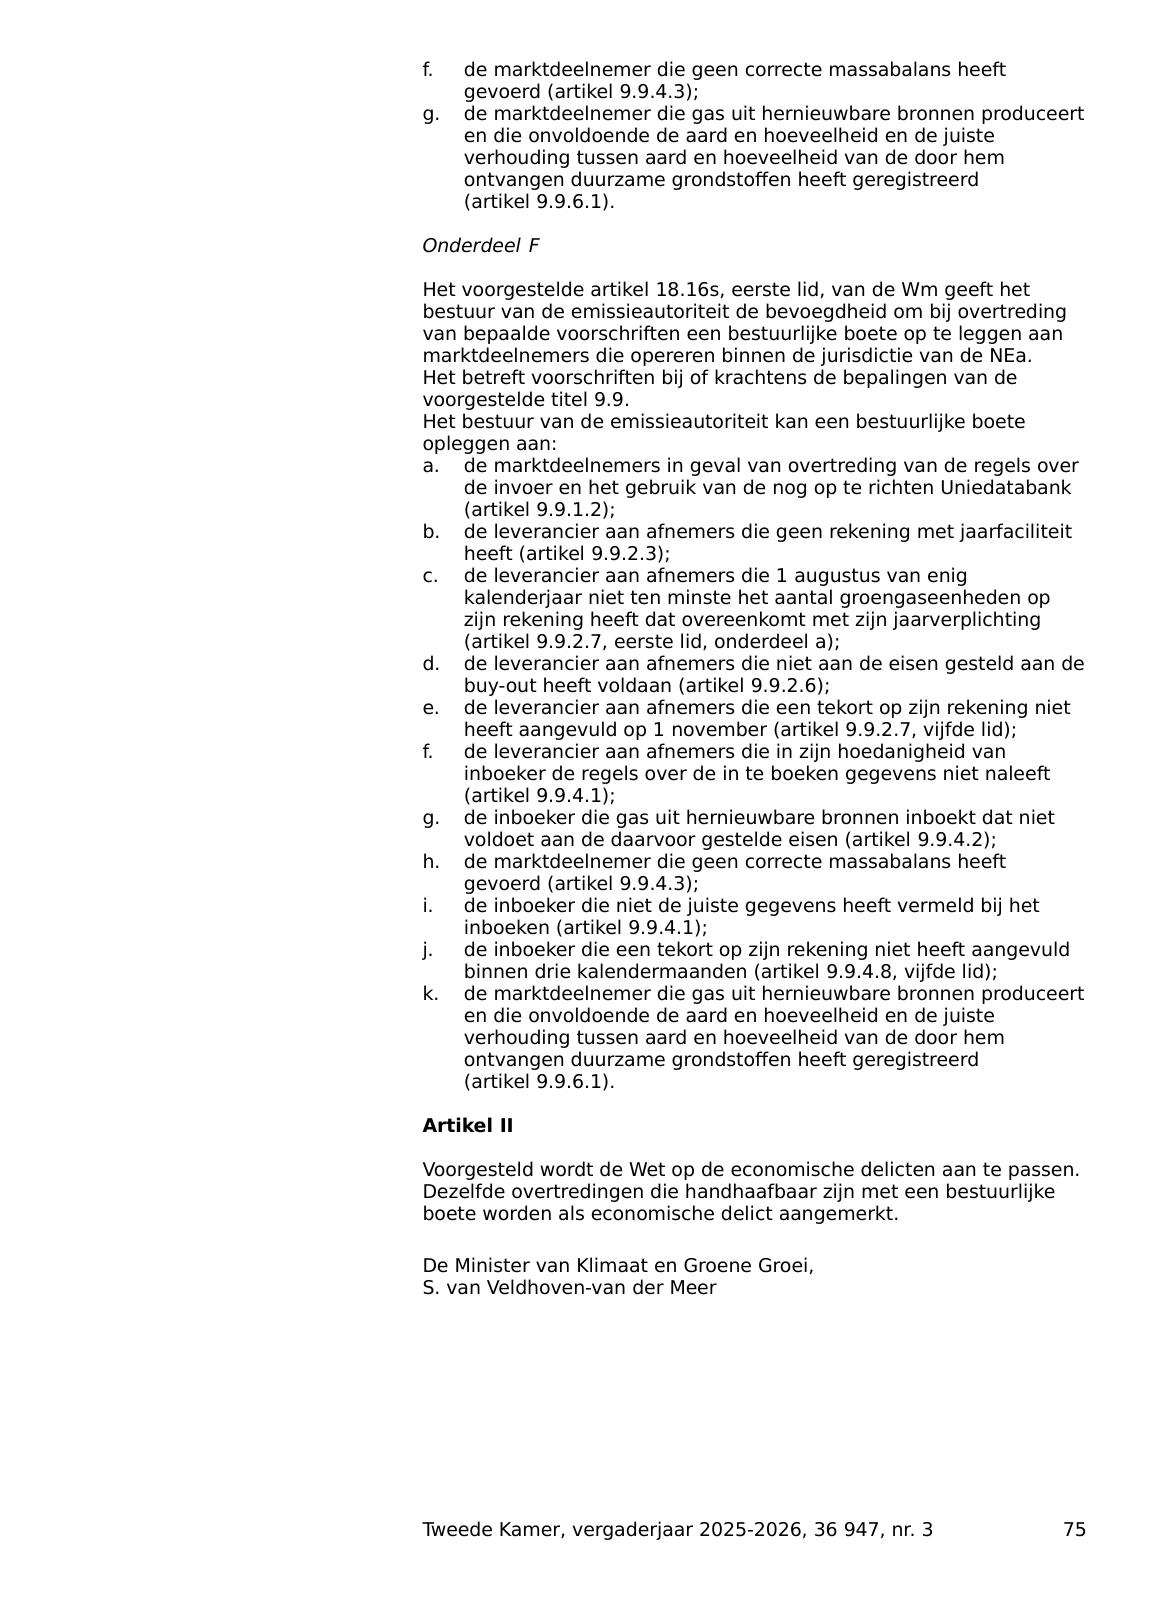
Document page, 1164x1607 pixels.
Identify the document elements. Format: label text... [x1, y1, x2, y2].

text f. de marktdeelnemer die geen correcte massabalans heeft gevoerd (artikel 9.9.4.3); [422, 59, 1087, 103]
text i. de inboeker die niet de juiste gegevens heeft vermeld bij het inboeken (artikel 9.9.4.1); [422, 895, 1087, 939]
text c. de leverancier aan afnemers die 1 augustus van enig kalenderjaar niet ten minste het aantal groengaseenheden op zijn rekening heeft dat overeenkomt met zijn jaarverplichting (artikel 9.9.2.7, eerste lid, onderdeel a); [422, 565, 1087, 653]
text a. de marktdeelnemers in geval van overtreding van de regels over de invoer en het gebruik van de nog op te richten Uniedatabank (artikel 9.9.1.2); [422, 455, 1087, 521]
text Het betreft voorschriften bij of krachtens de bepalingen van de voorgestelde titel 9.9. [422, 367, 1087, 411]
text f. de leverancier aan afnemers die in zijn hoedanigheid van inboeker de regels over de in te boeken gegevens niet naleeft (artikel 9.9.4.1); [422, 741, 1087, 807]
subtitle Onderdeel F [422, 235, 1087, 257]
text h. de marktdeelnemer die geen correcte massabalans heeft gevoerd (artikel 9.9.4.3); [422, 851, 1087, 895]
text g. de inboeker die gas uit hernieuwbare bronnen inboekt dat niet voldoet aan de daarvoor gestelde eisen (artikel 9.9.4.2); [422, 807, 1087, 851]
text e. de leverancier aan afnemers die een tekort op zijn rekening niet heeft aangevuld op 1 november (artikel 9.9.2.7, vijfde lid); [422, 697, 1087, 741]
text Het bestuur van de emissieautoriteit kan een bestuurlijke boete opleggen aan: [422, 411, 1087, 455]
text De Minister van Klimaat en Groene Groei, S. van Veldhoven-van der Meer [422, 1255, 1087, 1299]
text Voorgesteld wordt de Wet op de economische delicten aan te passen. Dezelfde overtredingen die handhaafbaar zijn met een bestuurlijke boete worden als economische delict aangemerkt. [422, 1159, 1087, 1225]
text g. de marktdeelnemer die gas uit hernieuwbare bronnen produceert en die onvoldoende de aard en hoeveelheid en de juiste verhouding tussen aard en hoeveelheid van de door hem ontvangen duurzame grondstoffen heeft geregistreerd (artikel 9.9.6.1). [422, 103, 1087, 213]
text b. de leverancier aan afnemers die geen rekening met jaarfaciliteit heeft (artikel 9.9.2.3); [422, 521, 1087, 565]
text j. de inboeker die een tekort op zijn rekening niet heeft aangevuld binnen drie kalendermaanden (artikel 9.9.4.8, vijfde lid); [422, 939, 1087, 983]
text k. de marktdeelnemer die gas uit hernieuwbare bronnen produceert en die onvoldoende de aard en hoeveelheid en de juiste verhouding tussen aard en hoeveelheid van de door hem ontvangen duurzame grondstoffen heeft geregistreerd (artikel 9.9.6.1). [422, 983, 1087, 1092]
text Het voorgestelde artikel 18.16s, eerste lid, van de Wm geeft het bestuur van de emissieautoriteit de bevoegdheid om bij overtreding van bepaalde voorschriften een bestuurlijke boete op te leggen aan marktdeelnemers die opereren binnen de jurisdictie van de NEa. [422, 279, 1087, 367]
subtitle Artikel II [422, 1115, 1087, 1137]
text d. de leverancier aan afnemers die niet aan de eisen gesteld aan de buy-out heeft voldaan (artikel 9.9.2.6); [422, 653, 1087, 697]
